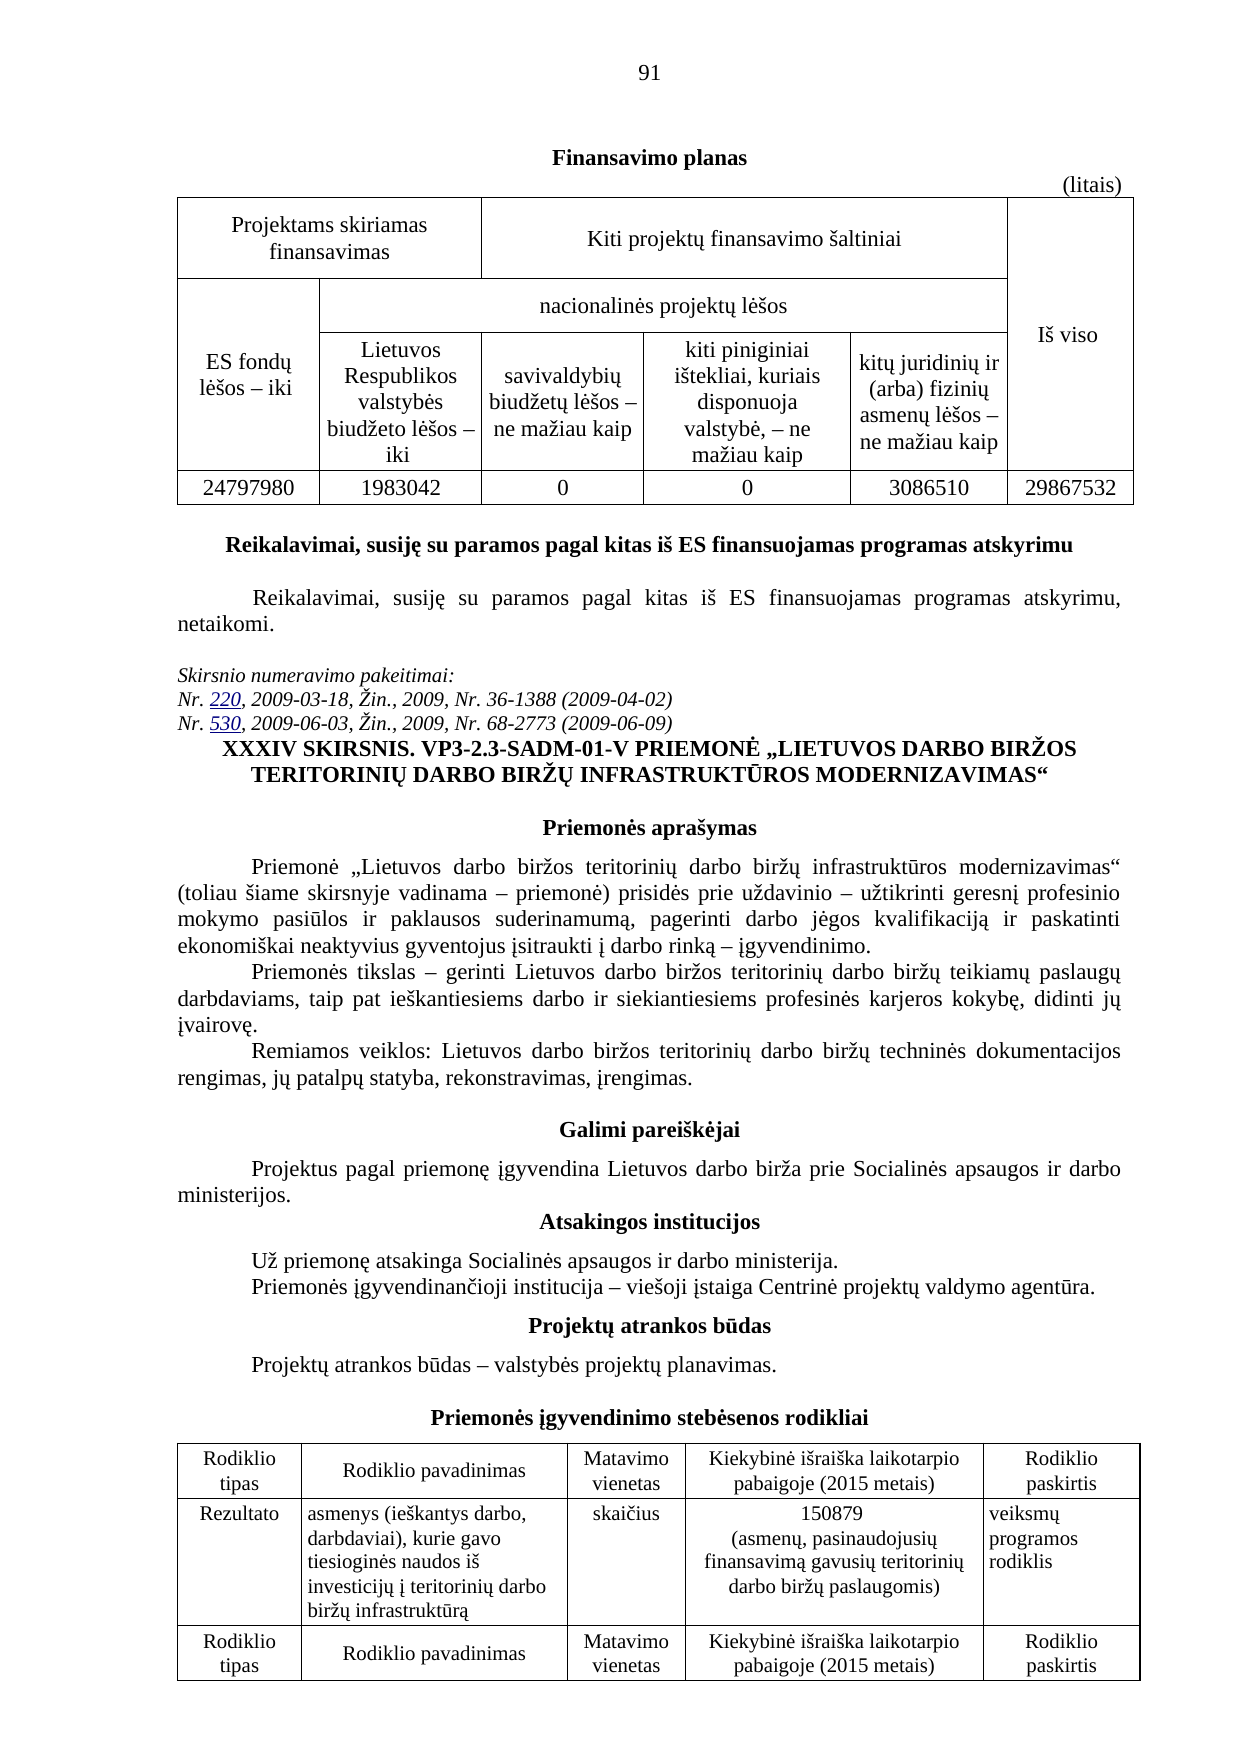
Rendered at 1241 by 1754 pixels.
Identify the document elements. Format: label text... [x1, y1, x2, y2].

table_cell kitų juridinių ir (arba) fizinių asmenų lėšos – ne mažiau kaip [851, 333, 1007, 470]
table_cell 24797980 [178, 471, 319, 503]
table_header Projektams skiriamas finansavimas [178, 198, 481, 278]
text (litais) [177, 171, 1122, 197]
table_header Rodiklio paskirtis [984, 1444, 1139, 1497]
table_cell 0 [482, 471, 643, 503]
table_cell 1983042 [320, 471, 481, 503]
text Galimi pareiškėjai [177, 1116, 1122, 1143]
text Atsakingos institucijos [177, 1208, 1122, 1234]
text Priemonės įgyvendinančioji institucija – viešoji įstaiga Centrinė projektų valdymo agentūra. [177, 1273, 1122, 1299]
table_header Rodiklio tipas [178, 1444, 301, 1497]
table_header Rodiklio pavadinimas [302, 1444, 567, 1497]
text Reikalavimai, susiję su paramos pagal kitas iš ES finansuojamas programas atskyrimu [177, 531, 1122, 557]
subtitle XXXIV SKIRSNIS. VP3-2.3-SADM-01-V PRIEMONĖ „LIETUVOS DARBO BIRŽOS TERITORINIŲ DARBO BIRŽŲ INFRASTRUKTŪROS MODERNIZAVIMAS“ [177, 735, 1122, 788]
text Projektus pagal priemonę įgyvendina Lietuvos darbo birža prie Socialinės apsaugos ir darbo ministerijos. [177, 1155, 1122, 1208]
table_cell Rezultato [178, 1499, 301, 1624]
table_cell Rodiklio pavadinimas [302, 1626, 567, 1679]
table_header Iš viso [1008, 198, 1133, 470]
table_cell Matavimo vienetas [568, 1626, 685, 1679]
text Remiamos veiklos: Lietuvos darbo biržos teritorinių darbo biržų techninės dokumentacijos rengimas, jų patalpų statyba, rekonstravimas, įrengimas. [177, 1037, 1122, 1090]
table_cell 29867532 [1008, 471, 1133, 503]
text Projektų atrankos būdas [177, 1312, 1122, 1338]
table_header Kiti projektų finansavimo šaltiniai [482, 198, 1007, 278]
text Priemonė „Lietuvos darbo biržos teritorinių darbo biržų infrastruktūros modernizavimas“ (toliau šiame skirsnyje vadinama – priemonė) prisidės prie uždavinio – užtikrinti geresnį profesinio mokymo pasiūlos ir paklausos suderinamumą, pagerinti darbo jėgos kvalifikaciją ir paskatinti ekonomiškai neaktyvius gyventojus įsitraukti į darbo rinką – įgyvendinimo. [177, 853, 1122, 958]
table_cell Kiekybinė išraiška laikotarpio pabaigoje (2015 metais) [686, 1626, 983, 1679]
text Už priemonę atsakinga Socialinės apsaugos ir darbo ministerija. [177, 1247, 1122, 1273]
table_cell 0 [644, 471, 850, 503]
text Skirsnio numeravimo pakeitimai: [177, 663, 1122, 687]
table_cell 150879 (asmenų, pasinaudojusių finansavimą gavusių teritorinių darbo biržų paslaugomis) [686, 1499, 983, 1624]
table_cell Rodiklio paskirtis [984, 1626, 1139, 1679]
text Nr. 530, 2009-06-03, Žin., 2009, Nr. 68-2773 (2009-06-09) [177, 711, 1122, 735]
text Nr. 220, 2009-03-18, Žin., 2009, Nr. 36-1388 (2009-04-02) [177, 687, 1122, 711]
table_cell veiksmų programos rodiklis [984, 1499, 1139, 1624]
text Priemonės tikslas – gerinti Lietuvos darbo biržos teritorinių darbo biržų teikiamų paslaugų darbdaviams, taip pat ieškantiesiems darbo ir siekiantiesiems profesinės karjeros kokybę, didinti jų įvairovę. [177, 958, 1122, 1037]
text Finansavimo planas [177, 144, 1122, 171]
table_cell 3086510 [851, 471, 1007, 503]
table_cell ES fondų lėšos – iki [178, 279, 319, 470]
table_header Matavimo vienetas [568, 1444, 685, 1497]
table_cell kiti piniginiai ištekliai, kuriais disponuoja valstybė, – ne mažiau kaip [644, 333, 850, 470]
table_cell Rodiklio tipas [178, 1626, 301, 1679]
table_cell nacionalinės projektų lėšos [320, 279, 1007, 332]
text Reikalavimai, susiję su paramos pagal kitas iš ES finansuojamas programas atskyrimu, netaikomi. [177, 584, 1122, 636]
table_cell Lietuvos Respublikos valstybės biudžeto lėšos – iki [320, 333, 481, 470]
text Priemonės aprašymas [177, 814, 1122, 840]
table_cell savivaldybių biudžetų lėšos – ne mažiau kaip [482, 333, 643, 470]
text Projektų atrankos būdas – valstybės projektų planavimas. [177, 1351, 1122, 1377]
table_header Kiekybinė išraiška laikotarpio pabaigoje (2015 metais) [686, 1444, 983, 1497]
table_cell asmenys (ieškantys darbo, darbdaviai), kurie gavo tiesioginės naudos iš investicijų į teritorinių darbo biržų infrastruktūrą [302, 1499, 567, 1624]
table_cell skaičius [568, 1499, 685, 1624]
text Priemonės įgyvendinimo stebėsenos rodikliai [177, 1403, 1122, 1430]
